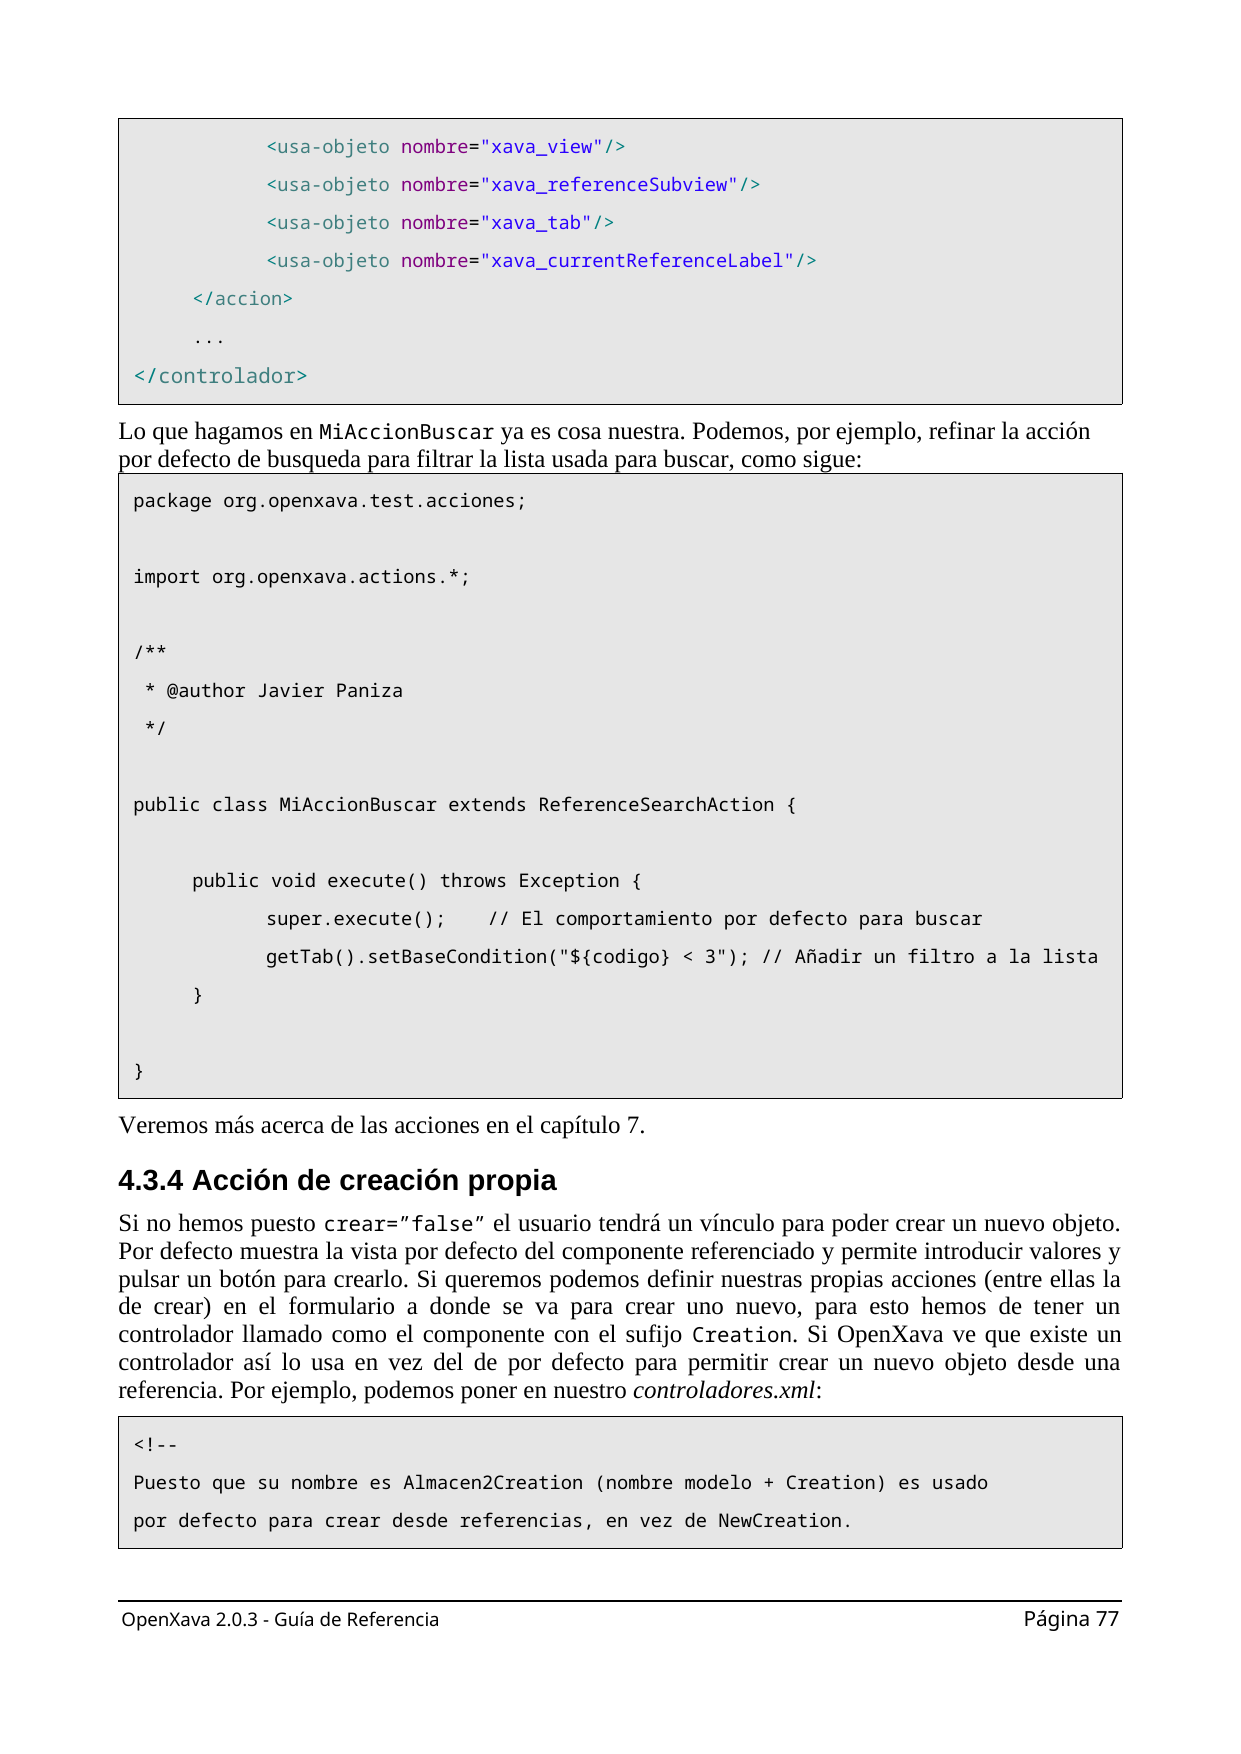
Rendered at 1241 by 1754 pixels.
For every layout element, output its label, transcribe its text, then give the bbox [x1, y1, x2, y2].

text /** [119, 625, 1122, 663]
text } [119, 967, 1122, 1005]
text ... [119, 308, 1122, 346]
text Lo que hagamos en MiAccionBuscar ya es cosa nuestra. Podemos, por ejemplo, refinar la acción por defecto de busqueda para filtrar la lista usada para buscar, como sigue: [118, 417, 1122, 473]
text <usa-objeto nombre="xava_view"/> [119, 119, 1122, 156]
text super.execute(); // El comportamiento por defecto para buscar [119, 891, 1122, 929]
text Veremos más acerca de las acciones en el capítulo 7. [118, 1111, 1122, 1138]
text package org.openxava.test.acciones; [119, 474, 1122, 511]
text <usa-objeto nombre="xava_tab"/> [119, 194, 1122, 232]
text <usa-objeto nombre="xava_referenceSubview"/> [119, 156, 1122, 194]
text Puesto que su nombre es Almacen2Creation (nombre modelo + Creation) es usado [119, 1454, 1122, 1492]
text <!-- [119, 1417, 1122, 1454]
text por defecto para crear desde referencias, en vez de NewCreation. [119, 1492, 1122, 1548]
text */ [119, 701, 1122, 739]
text <usa-objeto nombre="xava_currentReferenceLabel"/> [119, 232, 1122, 270]
text </accion> [119, 270, 1122, 308]
subtitle Acción de creación propia [118, 1163, 1122, 1196]
text getTab().setBaseCondition("${codigo} < 3"); // Añadir un filtro a la lista [119, 929, 1122, 967]
text Si no hemos puesto crear=”false” el usuario tendrá un vínculo para poder crear un nuevo objeto. Por defecto muestra la vista por defecto del componente referenciado y permite introducir valores y pulsar un botón para crearlo. Si queremos podemos definir nuestras propias acciones (entre ellas la de crear) en el formulario a donde se va para crear uno nuevo, para esto hemos de tener un controlador llamado como el componente con el sufijo Creation. Si OpenXava ve que existe un controlador así lo usa en vez del de por defecto para permitir crear un nuevo objeto desde una referencia. Por ejemplo, podemos poner en nuestro controladores.xml: [118, 1209, 1122, 1404]
text </controlador> [119, 346, 1122, 404]
text } [119, 1043, 1122, 1098]
text public class MiAccionBuscar extends ReferenceSearchAction { [119, 777, 1122, 815]
text * @author Javier Paniza [119, 663, 1122, 701]
text import org.openxava.actions.*; [119, 549, 1122, 587]
text public void execute() throws Exception { [119, 853, 1122, 891]
